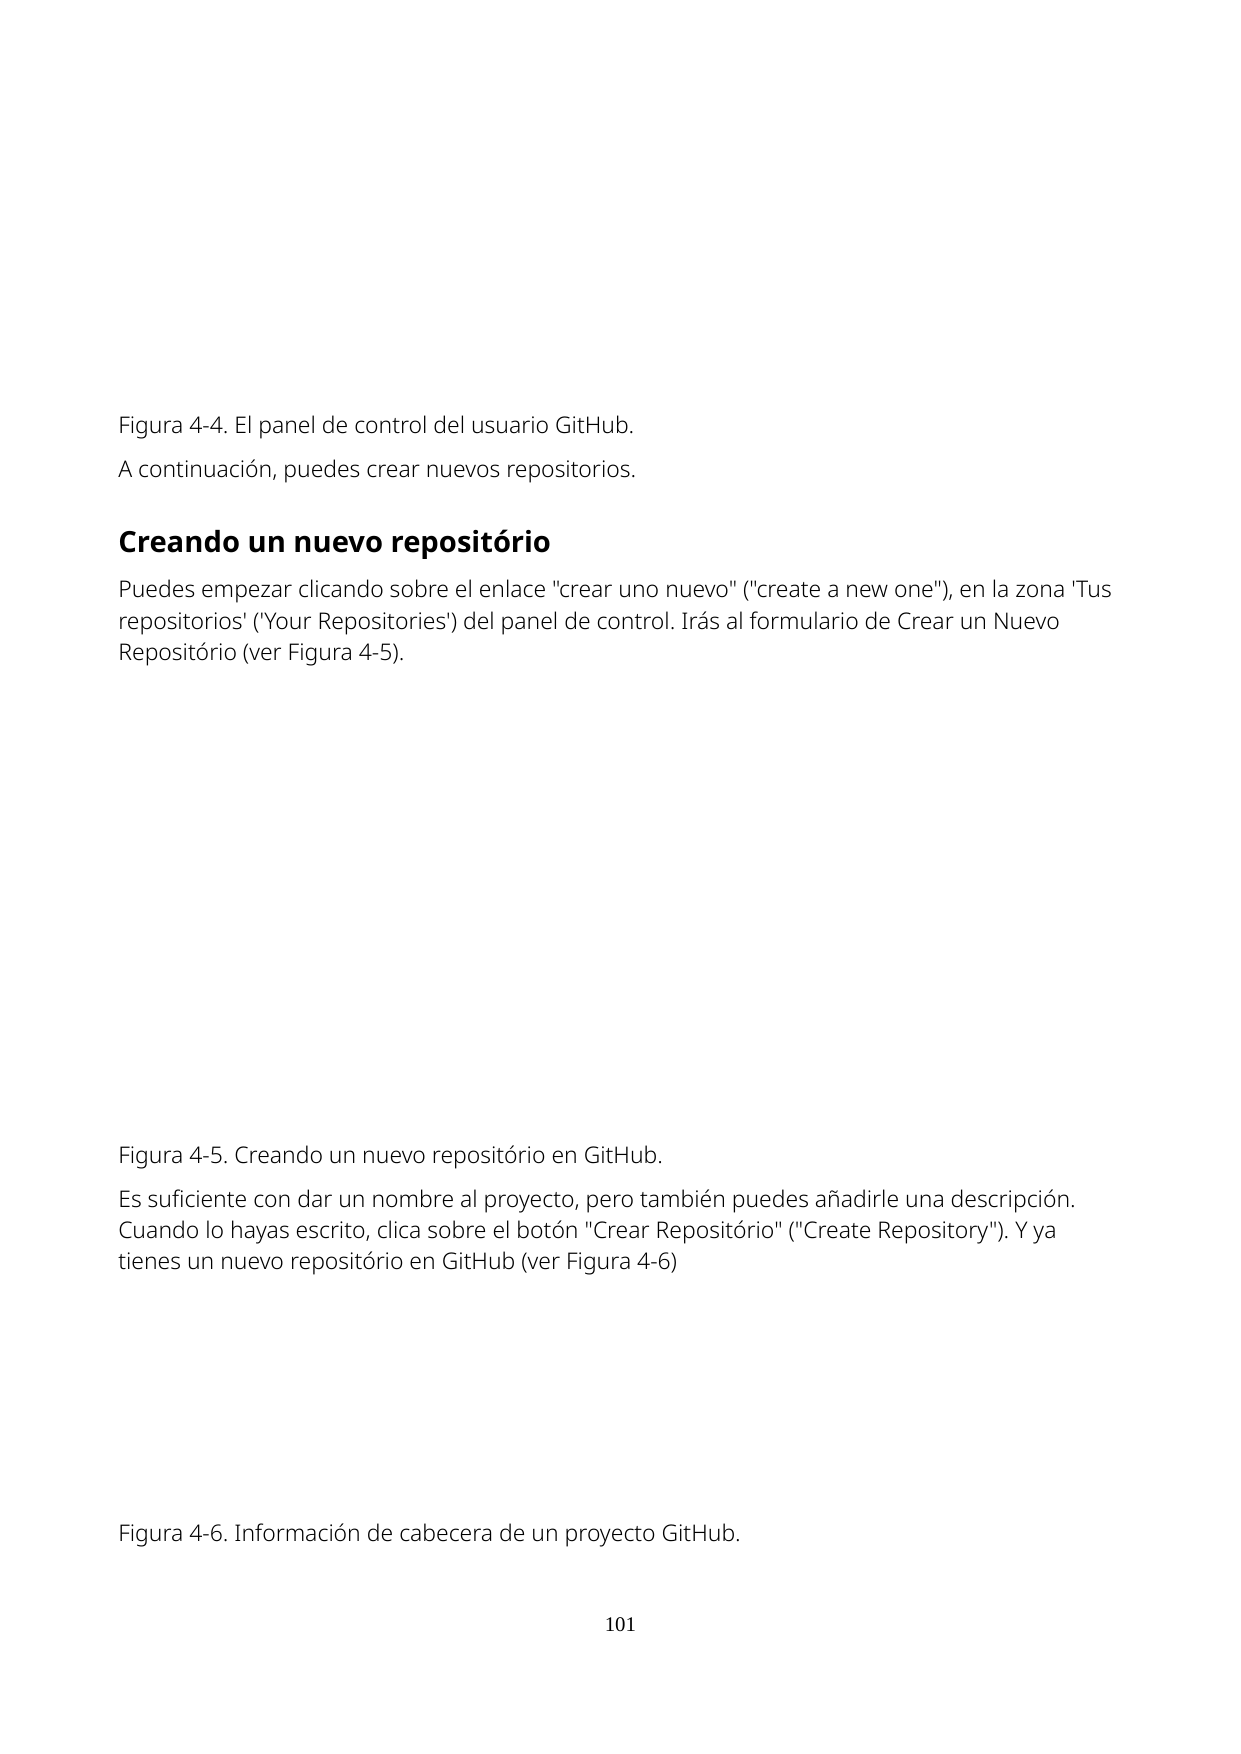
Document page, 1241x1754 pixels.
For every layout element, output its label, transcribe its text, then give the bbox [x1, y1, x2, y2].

text Figura 4-4. El panel de control del usuario GitHub. [118, 377, 1122, 440]
text Puedes empezar clicando sobre el enlace "crear uno nuevo" ("create a new one"), en la zona 'Tus repositorios' ('Your Repositories') del panel de control. Irás al formulario de Crear un Nuevo Repositório (ver Figura 4-5). [118, 573, 1122, 667]
text Figura 4-5. Creando un nuevo repositório en GitHub. [118, 1108, 1122, 1170]
subtitle Creando un nuevo repositório [118, 521, 1122, 561]
text Figura 4-6. Información de cabecera de un proyecto GitHub. [118, 1486, 1122, 1548]
text Es suficiente con dar un nombre al proyecto, pero también puedes añadirle una descripción. Cuando lo hayas escrito, clica sobre el botón "Crear Repositório" ("Create Repository"). Y ya tienes un nuevo repositório en GitHub (ver Figura 4-6) [118, 1183, 1122, 1277]
text A continuación, puedes crear nuevos repositorios. [118, 452, 1122, 484]
